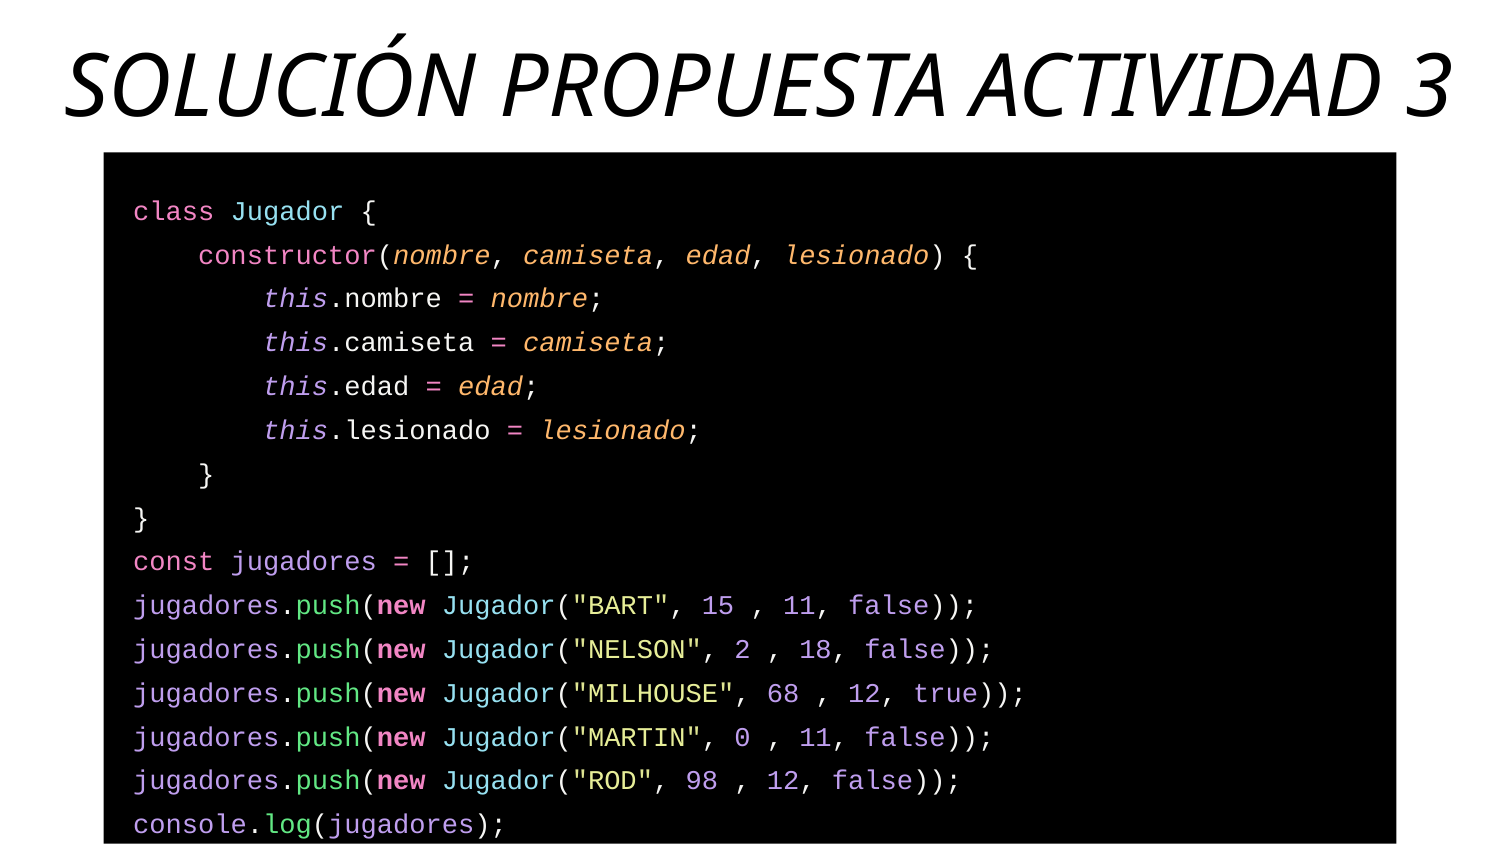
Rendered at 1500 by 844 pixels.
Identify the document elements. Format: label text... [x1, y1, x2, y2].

text_box SOLUCIÓN PROPUESTA ACTIVIDAD 3 [6, 0, 1500, 163]
text_box class Jugador { constructor(nombre, camiseta, edad, lesionado) { this.nombre = nombre; this.camiseta = camiseta; this.edad = edad; this.lesionado = lesionado; } } const jugadores = []; jugadores.push(new Jugador("BART", 15 , 11, false)); jugadores.push(new Jugador("NELSON", 2 , 18, false)); jugadores.push(new Jugador("MILHOUSE", 68 , 12, true)); jugadores.push(new Jugador("MARTIN", 0 , 11, false)); jugadores.push(new Jugador("ROD", 98 , 12, false)); console.log(jugadores); [103, 152, 1397, 844]
